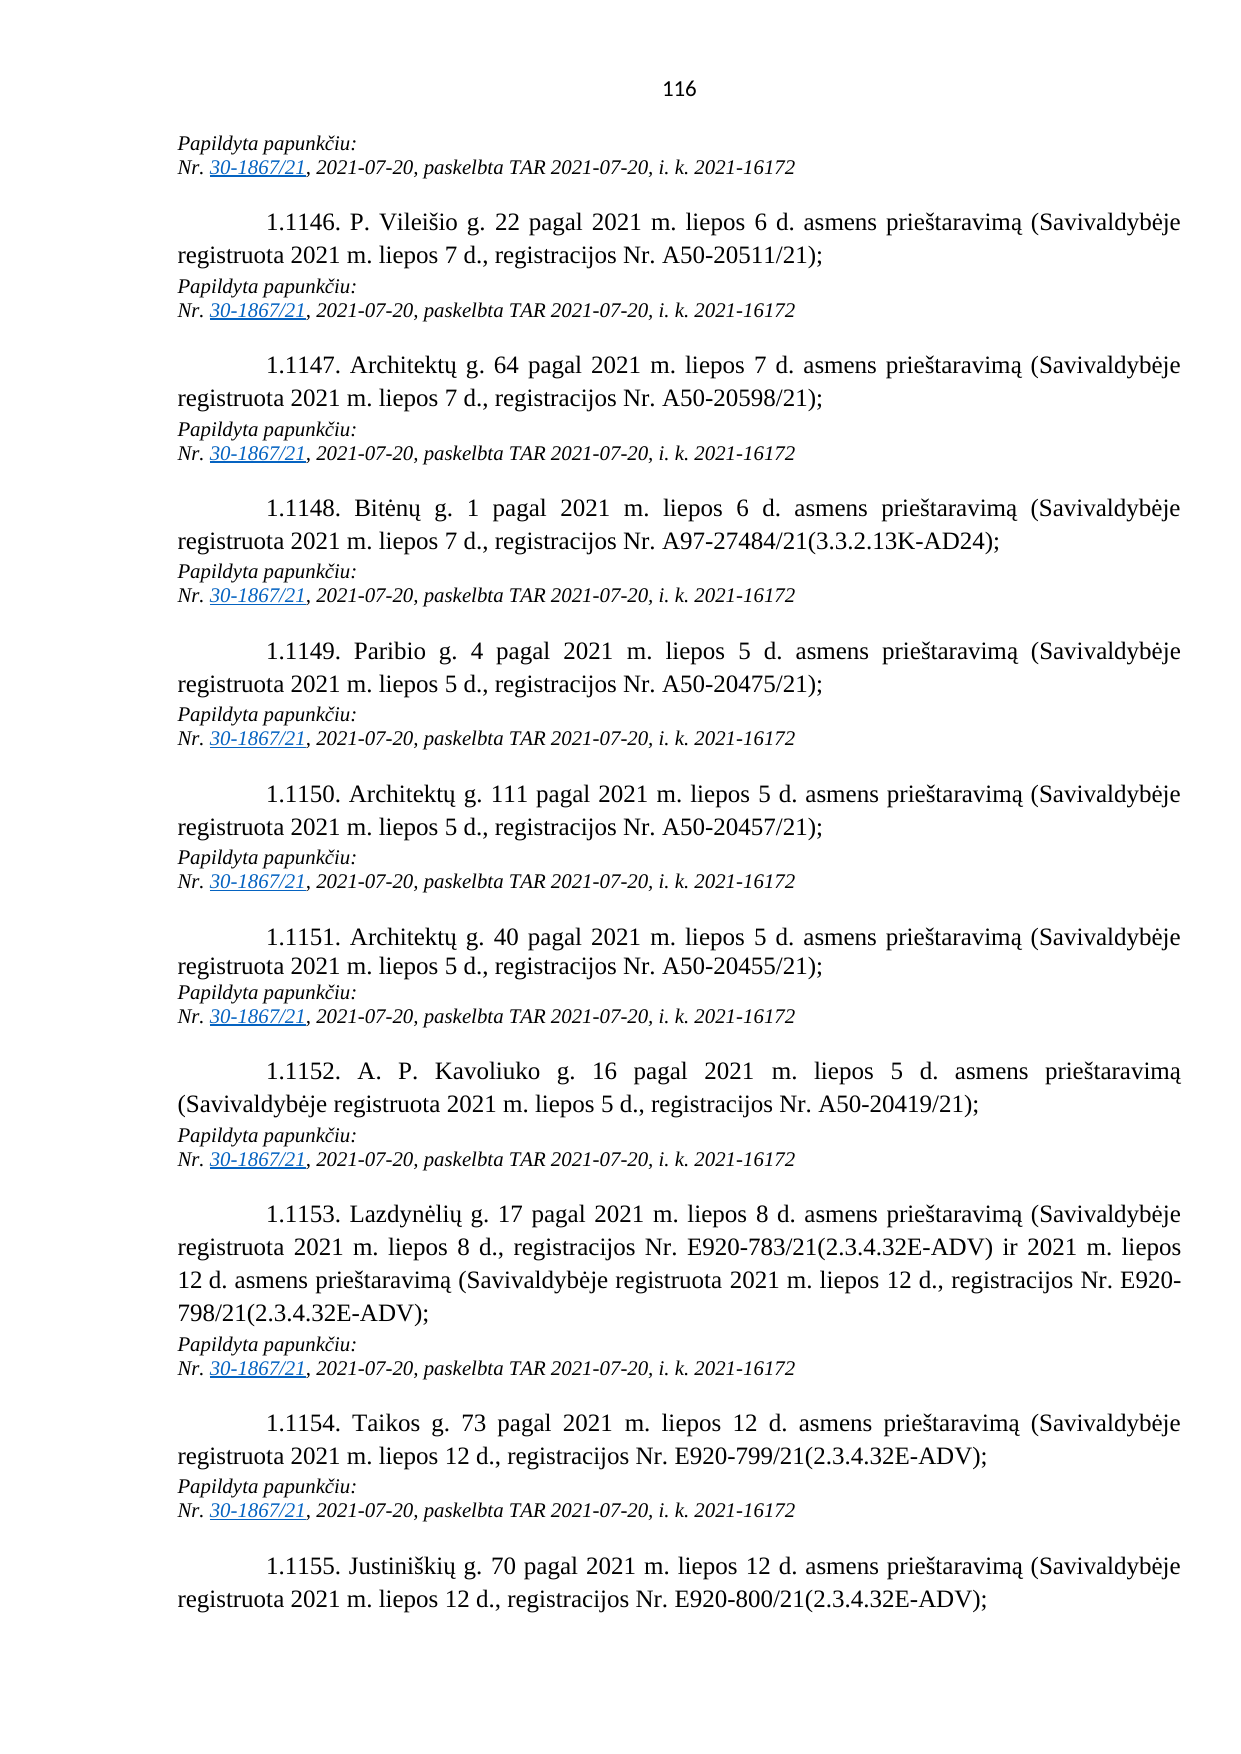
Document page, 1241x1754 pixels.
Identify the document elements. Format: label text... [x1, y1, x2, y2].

text Nr. 30-1867/21, 2021-07-20, paskelbta TAR 2021-07-20, i. k. 2021-16172 [177, 1004, 1181, 1028]
text Papildyta papunkčiu: [177, 1331, 1181, 1356]
text Papildyta papunkčiu: [177, 273, 1181, 298]
text Papildyta papunkčiu: [177, 979, 1181, 1004]
text Nr. 30-1867/21, 2021-07-20, paskelbta TAR 2021-07-20, i. k. 2021-16172 [177, 1356, 1181, 1379]
text 1.1154. Taikos g. 73 pagal 2021 m. liepos 12 d. asmens prieštaravimą (Savivaldybėje registruota 2021 m. liepos 12 d., registracijos Nr. E920-799/21(2.3.4.32E-ADV); [177, 1408, 1181, 1470]
text Nr. 30-1867/21, 2021-07-20, paskelbta TAR 2021-07-20, i. k. 2021-16172 [177, 726, 1181, 750]
text 1.1155. Justiniškių g. 70 pagal 2021 m. liepos 12 d. asmens prieštaravimą (Savivaldybėje registruota 2021 m. liepos 12 d., registracijos Nr. E920-800/21(2.3.4.32E-ADV); [177, 1551, 1181, 1613]
text Papildyta papunkčiu: [177, 1474, 1181, 1498]
text 1.1152. A. P. Kavoliuko g. 16 pagal 2021 m. liepos 5 d. asmens prieštaravimą (Savivaldybėje registruota 2021 m. liepos 5 d., registracijos Nr. A50-20419/21); [177, 1056, 1181, 1118]
text Nr. 30-1867/21, 2021-07-20, paskelbta TAR 2021-07-20, i. k. 2021-16172 [177, 1147, 1181, 1171]
text 1.1149. Paribio g. 4 pagal 2021 m. liepos 5 d. asmens prieštaravimą (Savivaldybėje registruota 2021 m. liepos 5 d., registracijos Nr. A50-20475/21); [177, 636, 1181, 698]
text Nr. 30-1867/21, 2021-07-20, paskelbta TAR 2021-07-20, i. k. 2021-16172 [177, 298, 1181, 322]
text Papildyta papunkčiu: [177, 702, 1181, 726]
text 1.1148. Bitėnų g. 1 pagal 2021 m. liepos 6 d. asmens prieštaravimą (Savivaldybėje registruota 2021 m. liepos 7 d., registracijos Nr. A97-27484/21(3.3.2.13K-AD24); [177, 493, 1181, 555]
text Nr. 30-1867/21, 2021-07-20, paskelbta TAR 2021-07-20, i. k. 2021-16172 [177, 155, 1181, 179]
text Nr. 30-1867/21, 2021-07-20, paskelbta TAR 2021-07-20, i. k. 2021-16172 [177, 869, 1181, 893]
text Papildyta papunkčiu: [177, 559, 1181, 583]
text Nr. 30-1867/21, 2021-07-20, paskelbta TAR 2021-07-20, i. k. 2021-16172 [177, 441, 1181, 464]
text 1.1151. Architektų g. 40 pagal 2021 m. liepos 5 d. asmens prieštaravimą (Savivaldybėje registruota 2021 m. liepos 5 d., registracijos Nr. A50-20455/21); [177, 922, 1181, 979]
text Papildyta papunkčiu: [177, 845, 1181, 869]
text Nr. 30-1867/21, 2021-07-20, paskelbta TAR 2021-07-20, i. k. 2021-16172 [177, 1498, 1181, 1522]
text 1.1153. Lazdynėlių g. 17 pagal 2021 m. liepos 8 d. asmens prieštaravimą (Savivaldybėje registruota 2021 m. liepos 8 d., registracijos Nr. E920-783/21(2.3.4.32E-ADV) ir 2021 m. liepos 12 d. asmens prieštaravimą (Savivaldybėje registruota 2021 m. liepos 12 d., registracijos Nr. E920-798/21(2.3.4.32E-ADV); [177, 1199, 1181, 1327]
text Nr. 30-1867/21, 2021-07-20, paskelbta TAR 2021-07-20, i. k. 2021-16172 [177, 583, 1181, 607]
text 1.1147. Architektų g. 64 pagal 2021 m. liepos 7 d. asmens prieštaravimą (Savivaldybėje registruota 2021 m. liepos 7 d., registracijos Nr. A50-20598/21); [177, 350, 1181, 412]
text Papildyta papunkčiu: [177, 416, 1181, 441]
text 1.1146. P. Vileišio g. 22 pagal 2021 m. liepos 6 d. asmens prieštaravimą (Savivaldybėje registruota 2021 m. liepos 7 d., registracijos Nr. A50-20511/21); [177, 207, 1181, 269]
text Papildyta papunkčiu: [177, 1122, 1181, 1147]
text Papildyta papunkčiu: [177, 131, 1181, 155]
text 1.1150. Architektų g. 111 pagal 2021 m. liepos 5 d. asmens prieštaravimą (Savivaldybėje registruota 2021 m. liepos 5 d., registracijos Nr. A50-20457/21); [177, 779, 1181, 841]
